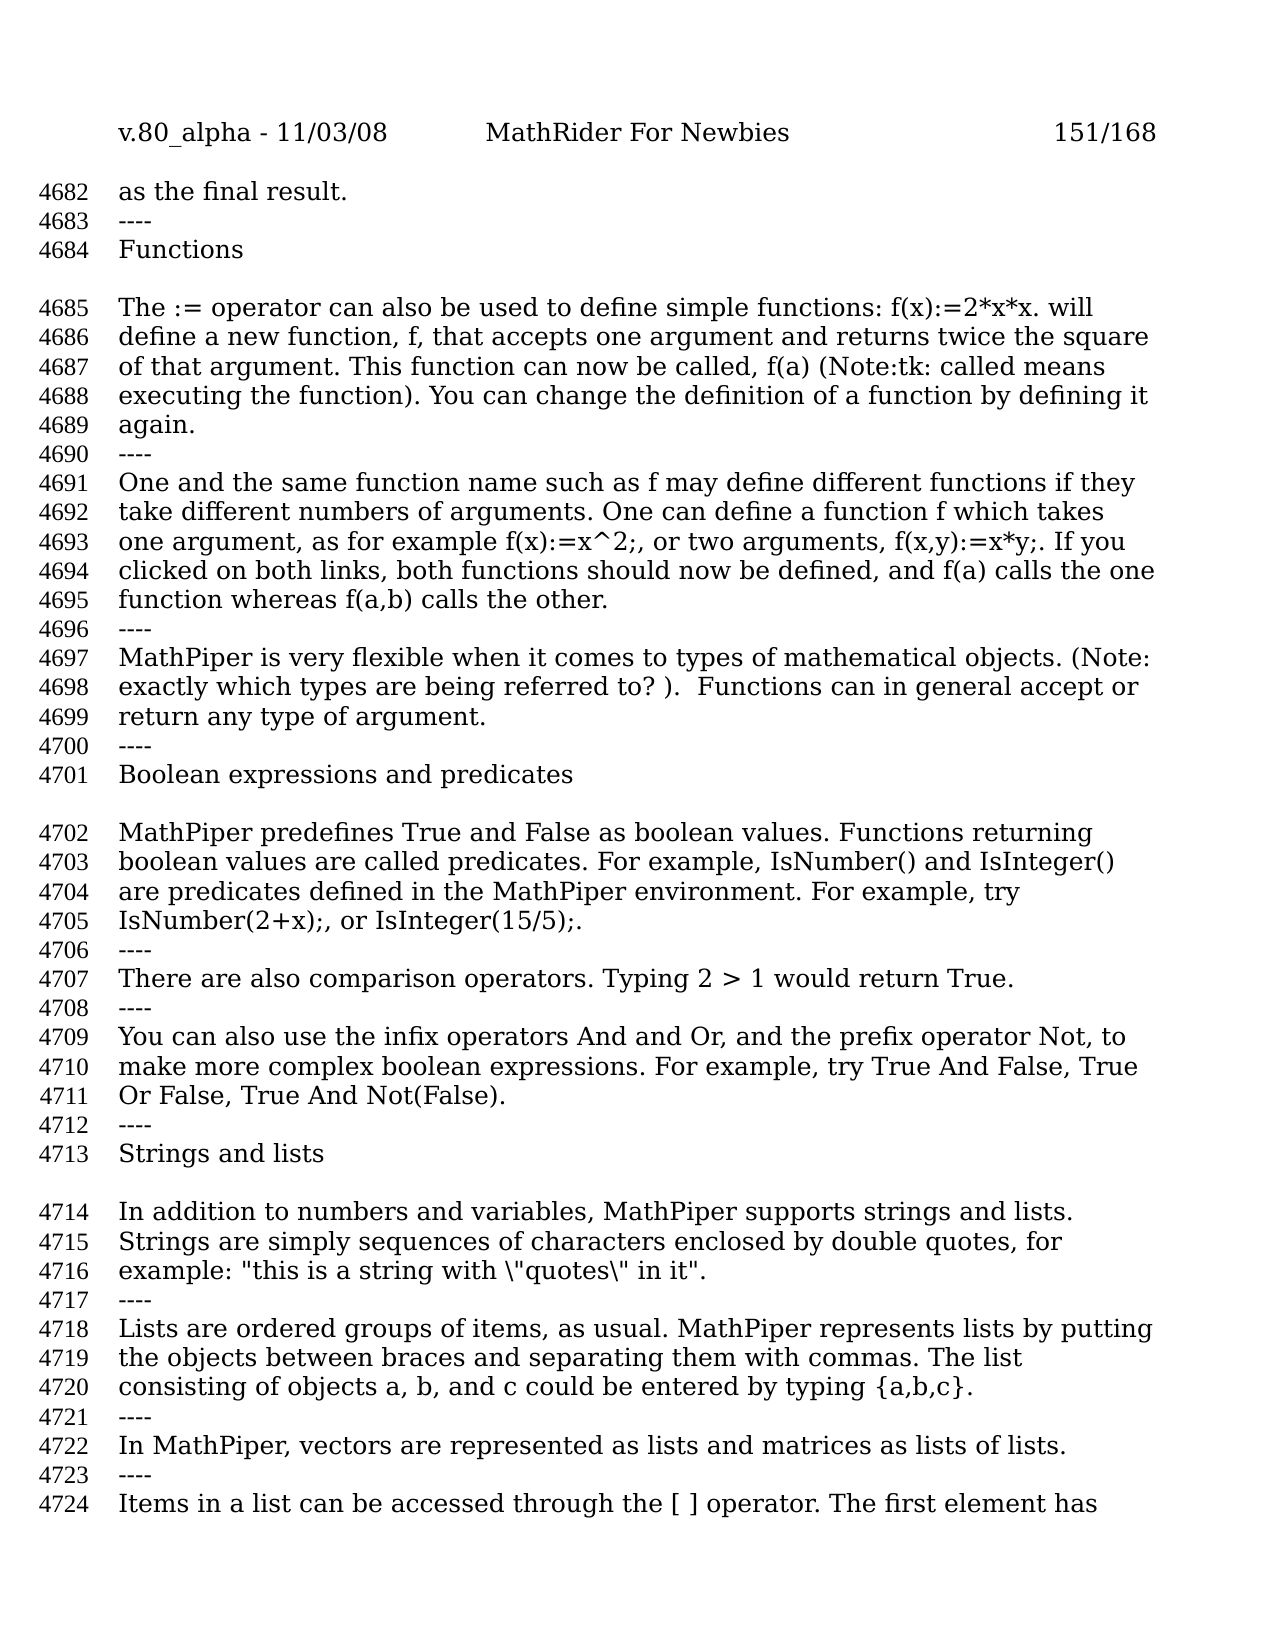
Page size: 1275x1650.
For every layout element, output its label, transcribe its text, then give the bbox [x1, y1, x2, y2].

text MathPiper predefines True and False as boolean values. Functions returning boolean values are called predicates. For example, IsNumber() and IsInteger() are predicates defined in the MathPiper environment. For example, try IsNumber(2+x);, or IsInteger(15/5);. [118, 818, 1157, 935]
text Items in a list can be accessed through the [ ] operator. The first element has [118, 1489, 1157, 1518]
text ---- [118, 1110, 1157, 1139]
text MathPiper is very flexible when it comes to types of mathematical objects. (Note: exactly which types are being referred to? ). Functions can in general accept or return any type of argument. [118, 643, 1157, 731]
text Functions [118, 235, 1157, 264]
text The := operator can also be used to define simple functions: f(x):=2*x*x. will define a new function, f, that accepts one argument and returns twice the square of that argument. This function can now be called, f(a) (Note:tk: called means executing the function). You can change the definition of a function by defining it again. [118, 293, 1157, 439]
text ---- [118, 935, 1157, 964]
text ---- [118, 1285, 1157, 1314]
text Boolean expressions and predicates [118, 760, 1157, 789]
text There are also comparison operators. Typing 2 > 1 would return True. [118, 964, 1157, 993]
text You can also use the infix operators And and Or, and the prefix operator Not, to make more complex boolean expressions. For example, try True And False, True Or False, True And Not(False). [118, 1023, 1157, 1110]
text In addition to numbers and variables, MathPiper supports strings and lists. Strings are simply sequences of characters enclosed by double quotes, for example: "this is a string with \"quotes\" in it". [118, 1198, 1157, 1285]
text ---- [118, 439, 1157, 468]
text ---- [118, 206, 1157, 235]
text ---- [118, 1402, 1157, 1431]
text One and the same function name such as f may define different functions if they take different numbers of arguments. One can define a function f which takes one argument, as for example f(x):=x^2;, or two arguments, f(x,y):=x*y;. If you clicked on both links, both functions should now be defined, and f(a) calls the one function whereas f(a,b) calls the other. [118, 468, 1157, 614]
text Strings and lists [118, 1139, 1157, 1168]
text In MathPiper, vectors are represented as lists and matrices as lists of lists. [118, 1431, 1157, 1460]
text ---- [118, 993, 1157, 1023]
text ---- [118, 1460, 1157, 1489]
text as the final result. [118, 177, 1157, 206]
text ---- [118, 614, 1157, 643]
text Lists are ordered groups of items, as usual. MathPiper represents lists by putting the objects between braces and separating them with commas. The list consisting of objects a, b, and c could be entered by typing {a,b,c}. [118, 1314, 1157, 1402]
text ---- [118, 731, 1157, 760]
